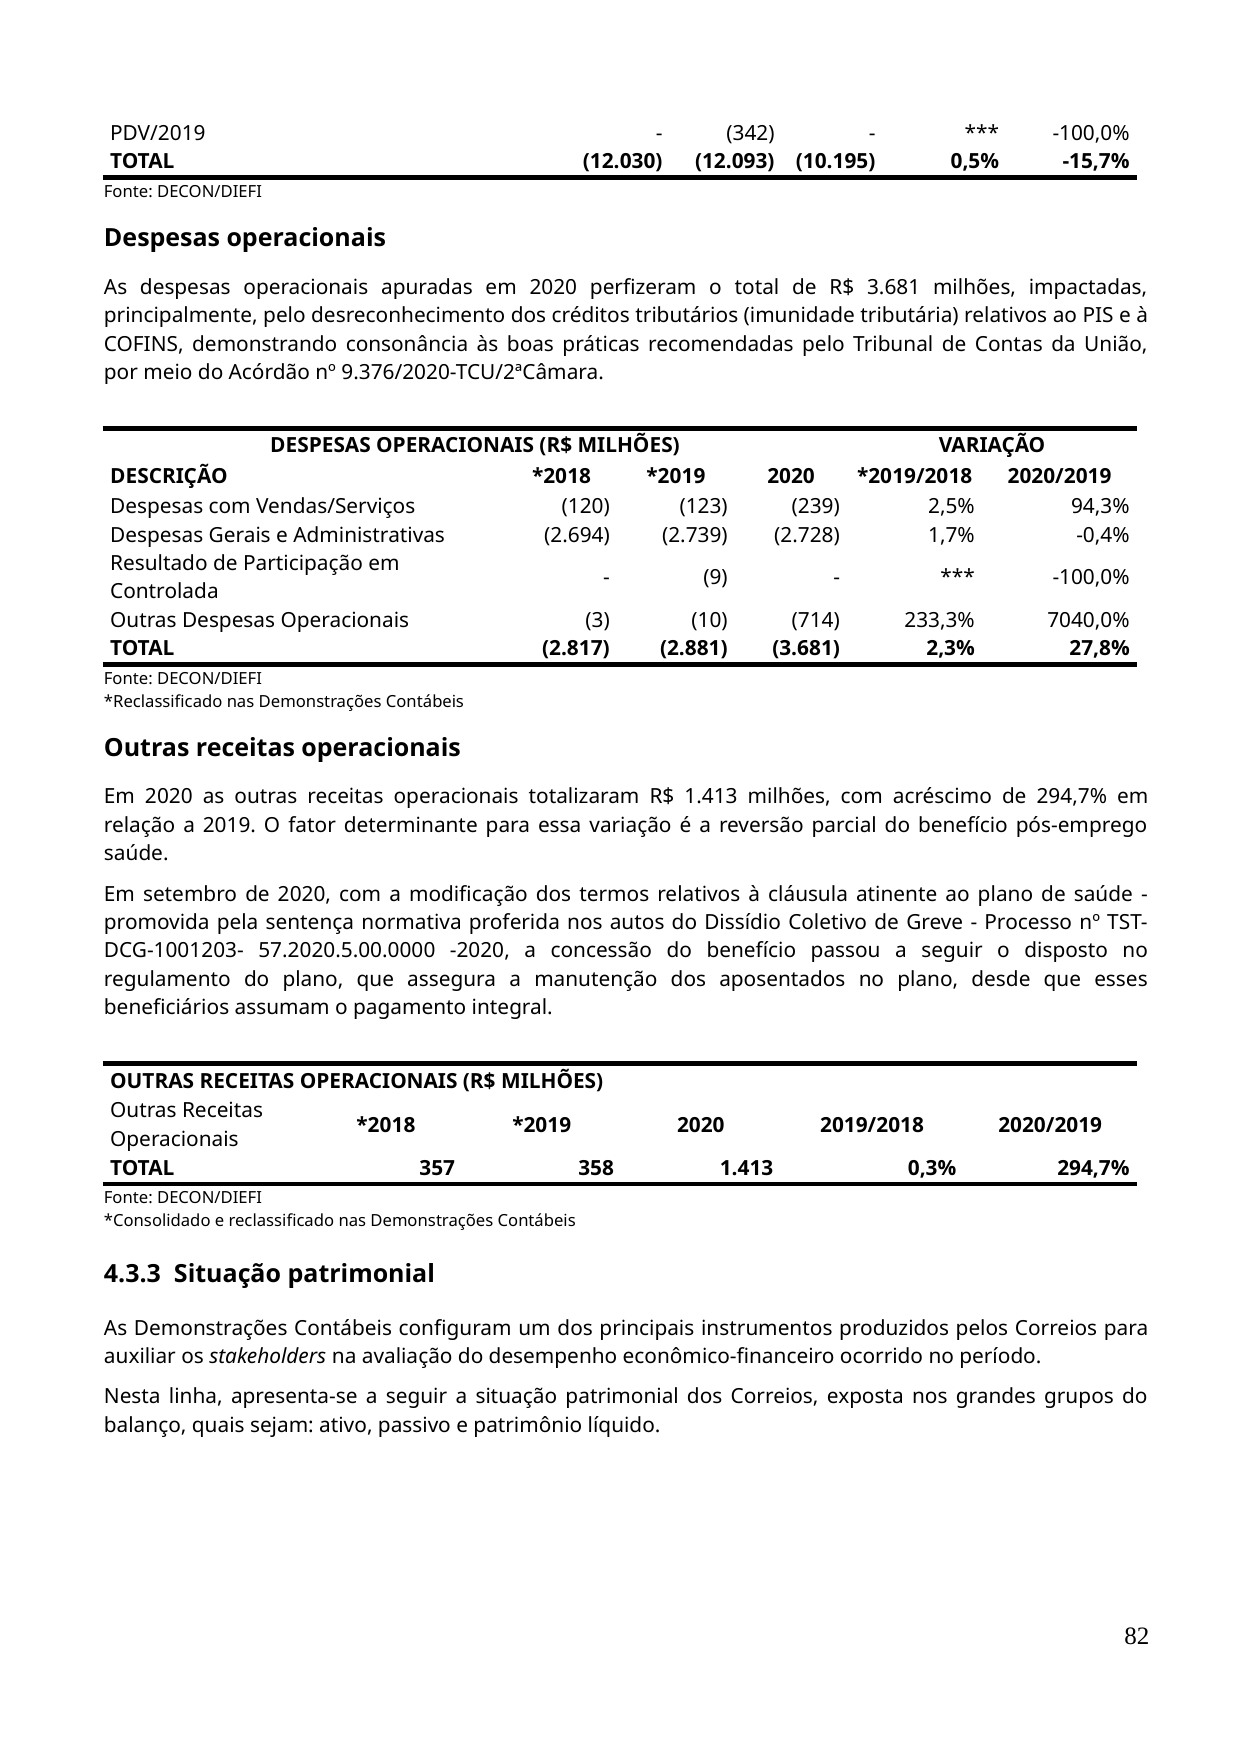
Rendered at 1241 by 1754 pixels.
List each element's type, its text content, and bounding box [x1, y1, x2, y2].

text Fonte: DECON/DIEFI [104, 180, 1149, 202]
table_cell (3.681) [735, 634, 847, 662]
table_cell (239) [735, 491, 847, 520]
table_cell 1.413 [621, 1153, 780, 1181]
table_cell (714) [735, 605, 847, 633]
table_cell Resultado de Participação em Controlada [103, 548, 506, 605]
table_cell (2.694) [506, 520, 617, 548]
table_cell 2,3% [847, 634, 982, 662]
table_cell 2020 [621, 1096, 780, 1152]
table_cell 94,3% [982, 491, 1137, 520]
text As Demonstrações Contábeis configuram um dos principais instrumentos produzidos pelos Correios para auxiliar os stakeholders na avaliação do desempenho econômico-financeiro ocorrido no período. [104, 1313, 1149, 1370]
table_cell 2019/2018 [780, 1096, 963, 1152]
table_cell TOTAL [103, 147, 551, 175]
table_cell -0,4% [982, 520, 1137, 548]
table_cell *2018 [309, 1096, 462, 1152]
table_cell (3) [506, 605, 617, 633]
table_cell - [551, 118, 669, 147]
table_cell Despesas Gerais e Administrativas [103, 520, 506, 548]
table_cell 0,3% [780, 1153, 963, 1181]
table_cell 294,7% [964, 1153, 1137, 1181]
table_cell (342) [669, 118, 782, 147]
text *Consolidado e reclassificado nas Demonstrações Contábeis [104, 1209, 1149, 1232]
table_cell *** [883, 118, 1006, 147]
table_header VARIAÇÃO [847, 431, 1137, 459]
table_cell (2.728) [735, 520, 847, 548]
table_header DESPESAS OPERACIONAIS (R$ MILHÕES) [103, 431, 847, 459]
table_cell -15,7% [1006, 147, 1137, 175]
table_cell 2020/2019 [964, 1096, 1137, 1152]
text Despesas operacionais [104, 220, 1149, 254]
table_cell TOTAL [103, 634, 506, 662]
table_cell 2020 [735, 459, 847, 491]
table_cell Outras Despesas Operacionais [103, 605, 506, 633]
table_cell 2020/2019 [982, 459, 1137, 491]
list 4.3.3 Situação patrimonial [104, 1255, 1149, 1289]
table_cell *2019/2018 [847, 459, 982, 491]
table_cell - [506, 548, 617, 605]
table_cell *2019 [617, 459, 735, 491]
table_cell Despesas com Vendas/Serviços [103, 491, 506, 520]
table_cell *** [847, 548, 982, 605]
table_cell (12.093) [669, 147, 782, 175]
text As despesas operacionais apuradas em 2020 perfizeram o total de R$ 3.681 milhões, impactadas, principalmente, pelo desreconhecimento dos créditos tributários (imunidade tributária) relativos ao PIS e à COFINS, demonstrando consonância às boas práticas recomendadas pelo Tribunal de Contas da União, por meio do Acórdão nº 9.376/2020-TCU/2ªCâmara. [104, 272, 1149, 386]
table_cell (2.739) [617, 520, 735, 548]
text *Reclassificado nas Demonstrações Contábeis [104, 689, 1149, 712]
table_cell (12.030) [551, 147, 669, 175]
table_cell (10.195) [782, 147, 882, 175]
text Em setembro de 2020, com a modificação dos termos relativos à cláusula atinente ao plano de saúde - promovida pela sentença normativa proferida nos autos do Dissídio Coletivo de Greve - Processo nº TST-DCG-1001203- 57.2020.5.00.0000 -2020, a concessão do benefício passou a seguir o disposto no regulamento do plano, que assegura a manutenção dos aposentados no plano, desde que esses beneficiários assumam o pagamento integral. [104, 879, 1149, 1021]
table_cell DESCRIÇÃO [103, 459, 506, 491]
table_cell 0,5% [883, 147, 1006, 175]
table_cell 233,3% [847, 605, 982, 633]
table_cell (123) [617, 491, 735, 520]
table_cell PDV/2019 [103, 118, 551, 147]
text Fonte: DECON/DIEFI [104, 1186, 1149, 1209]
table_cell *2019 [462, 1096, 621, 1152]
table_cell (10) [617, 605, 735, 633]
table_cell (2.881) [617, 634, 735, 662]
table_cell 27,8% [982, 634, 1137, 662]
table_cell 2,5% [847, 491, 982, 520]
table_cell (2.817) [506, 634, 617, 662]
table_cell TOTAL [103, 1153, 309, 1181]
table_cell Outras Receitas Operacionais [103, 1096, 309, 1152]
table_cell *2018 [506, 459, 617, 491]
text Nesta linha, apresenta-se a seguir a situação patrimonial dos Correios, exposta nos grandes grupos do balanço, quais sejam: ativo, passivo e patrimônio líquido. [104, 1382, 1149, 1438]
table_cell 1,7% [847, 520, 982, 548]
table_cell (9) [617, 548, 735, 605]
table_cell - [735, 548, 847, 605]
table_header OUTRAS RECEITAS OPERACIONAIS (R$ MILHÕES) [103, 1066, 1137, 1096]
text Fonte: DECON/DIEFI [104, 667, 1149, 689]
table_cell 357 [309, 1153, 462, 1181]
text Outras receitas operacionais [104, 730, 1149, 764]
table_cell (120) [506, 491, 617, 520]
table_cell 358 [462, 1153, 621, 1181]
table_cell 7040,0% [982, 605, 1137, 633]
table_cell - [782, 118, 882, 147]
table_cell -100,0% [1006, 118, 1137, 147]
table_cell -100,0% [982, 548, 1137, 605]
text Em 2020 as outras receitas operacionais totalizaram R$ 1.413 milhões, com acréscimo de 294,7% em relação a 2019. O fator determinante para essa variação é a reversão parcial do benefício pós-emprego saúde. [104, 782, 1149, 867]
